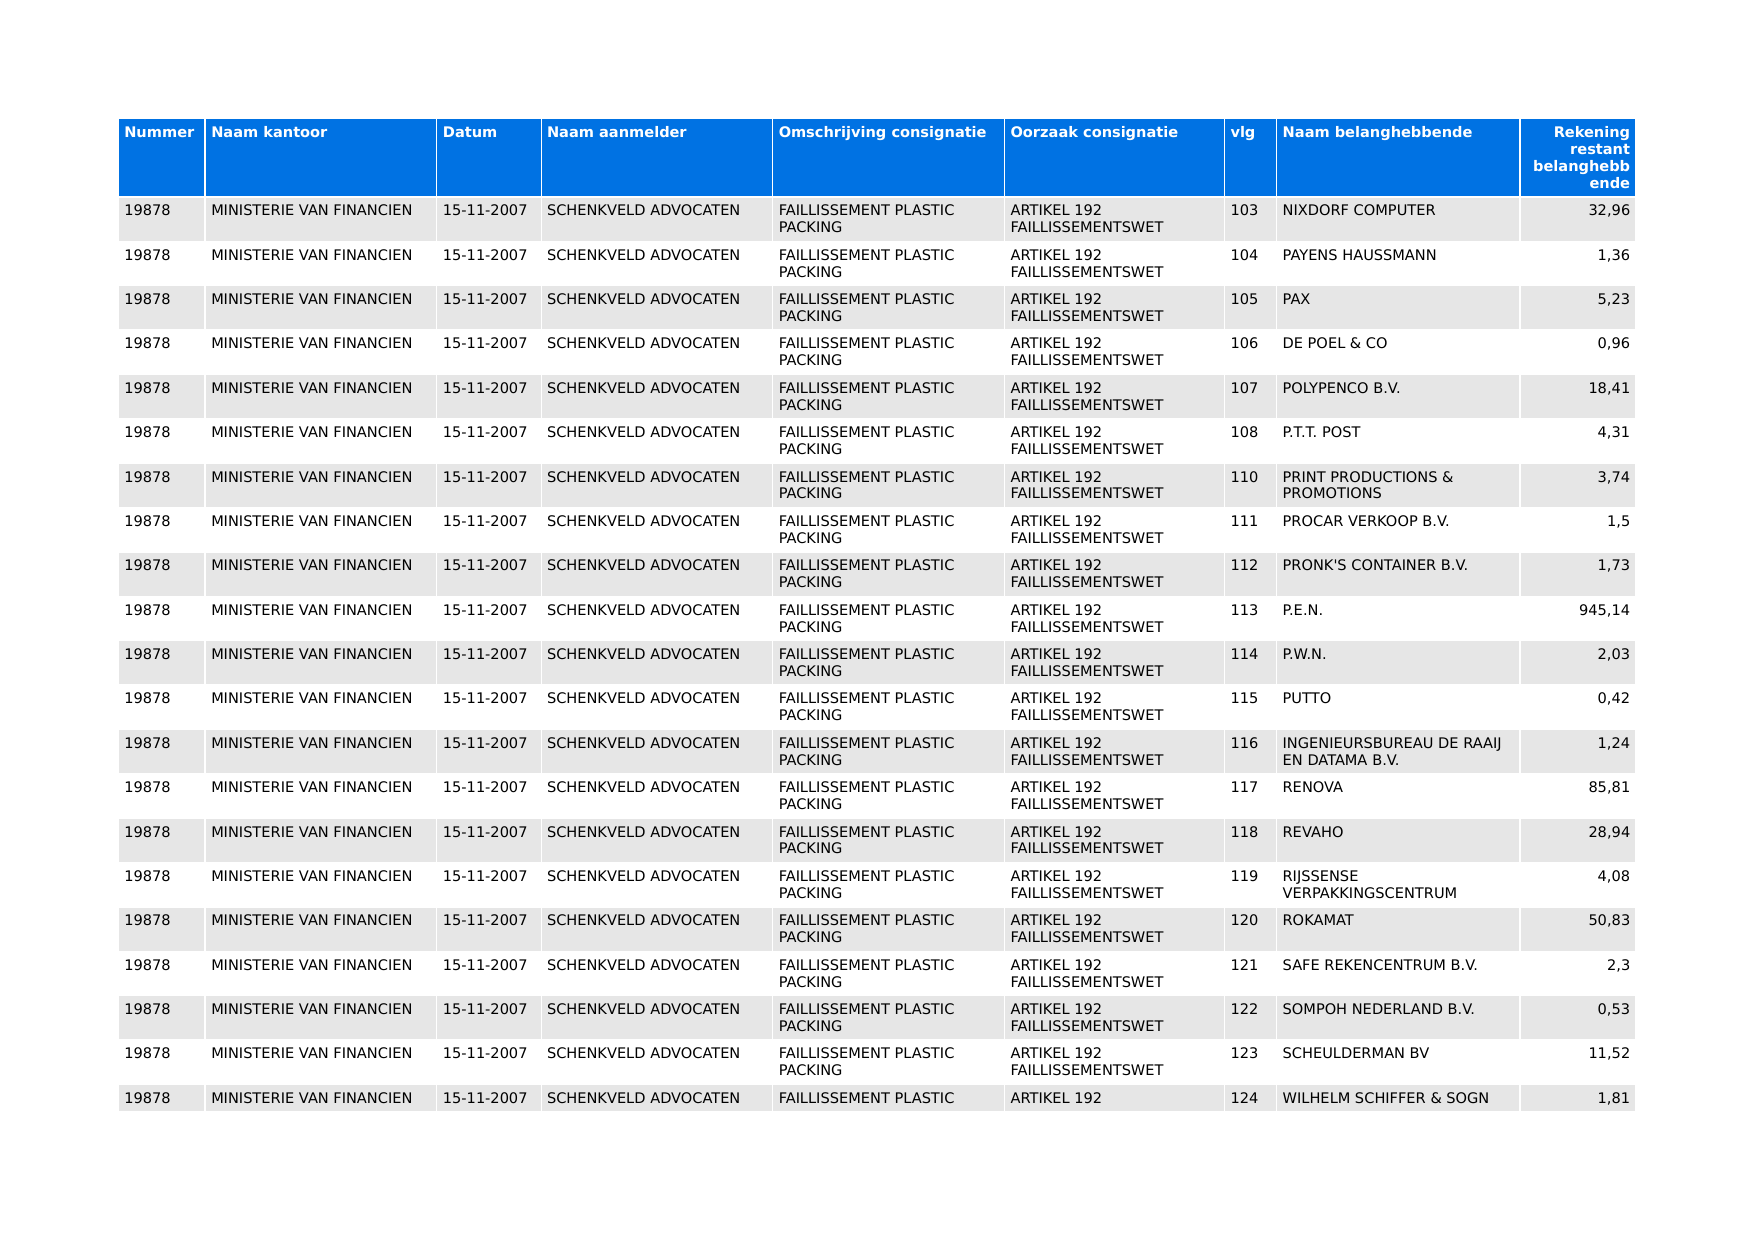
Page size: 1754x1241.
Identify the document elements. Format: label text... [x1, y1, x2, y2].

table_cell 15-11-2007 [437, 553, 541, 596]
table_cell FAILLISSEMENT PLASTIC PACKING [773, 686, 1004, 729]
table_cell 15-11-2007 [437, 774, 541, 818]
table_cell FAILLISSEMENT PLASTIC PACKING [773, 508, 1004, 551]
table_cell SCHENKVELD ADVOCATEN [542, 686, 772, 729]
table_cell SCHENKVELD ADVOCATEN [542, 419, 772, 463]
table_cell MINISTERIE VAN FINANCIEN [206, 553, 436, 596]
table_cell SAFE REKENCENTRUM B.V. [1277, 952, 1519, 995]
table_cell SOMPOH NEDERLAND B.V. [1277, 996, 1519, 1039]
table_cell ARTIKEL 192 FAILLISSEMENTSWET [1005, 508, 1224, 551]
table_cell 122 [1225, 996, 1276, 1039]
table_header Naam belanghebbende [1277, 119, 1519, 196]
table_cell 11,52 [1521, 1041, 1635, 1084]
table_cell 108 [1225, 419, 1276, 463]
table_cell MINISTERIE VAN FINANCIEN [206, 508, 436, 551]
table_cell 1,24 [1521, 730, 1635, 773]
table_cell ARTIKEL 192 FAILLISSEMENTSWET [1005, 863, 1224, 906]
table_cell 15-11-2007 [437, 908, 541, 951]
table_cell FAILLISSEMENT PLASTIC PACKING [773, 908, 1004, 951]
table_cell SCHENKVELD ADVOCATEN [542, 996, 772, 1039]
table_cell 0,42 [1521, 686, 1635, 729]
table_cell ARTIKEL 192 FAILLISSEMENTSWET [1005, 774, 1224, 818]
table_cell ARTIKEL 192 [1005, 1085, 1224, 1111]
table_cell 104 [1225, 242, 1276, 285]
table_cell PAYENS HAUSSMANN [1277, 242, 1519, 285]
table_cell MINISTERIE VAN FINANCIEN [206, 863, 436, 906]
table_cell P.T.T. POST [1277, 419, 1519, 463]
table_cell MINISTERIE VAN FINANCIEN [206, 597, 436, 640]
table_cell 19878 [119, 819, 204, 862]
table_cell FAILLISSEMENT PLASTIC PACKING [773, 553, 1004, 596]
table_cell P.W.N. [1277, 641, 1519, 684]
table_cell SCHENKVELD ADVOCATEN [542, 198, 772, 241]
table_cell 15-11-2007 [437, 597, 541, 640]
table_cell 3,74 [1521, 464, 1635, 507]
table_cell ARTIKEL 192 FAILLISSEMENTSWET [1005, 819, 1224, 862]
table_cell RENOVA [1277, 774, 1519, 818]
table_cell 32,96 [1521, 198, 1635, 241]
table_cell MINISTERIE VAN FINANCIEN [206, 331, 436, 374]
table_cell 15-11-2007 [437, 331, 541, 374]
table_cell 121 [1225, 952, 1276, 995]
table_cell ARTIKEL 192 FAILLISSEMENTSWET [1005, 597, 1224, 640]
table_cell ROKAMAT [1277, 908, 1519, 951]
table_cell 19878 [119, 641, 204, 684]
table_cell 19878 [119, 908, 204, 951]
table_cell 19878 [119, 331, 204, 374]
table_cell SCHENKVELD ADVOCATEN [542, 730, 772, 773]
table_cell SCHENKVELD ADVOCATEN [542, 819, 772, 862]
table_cell SCHENKVELD ADVOCATEN [542, 508, 772, 551]
table_cell PROCAR VERKOOP B.V. [1277, 508, 1519, 551]
table_cell FAILLISSEMENT PLASTIC PACKING [773, 863, 1004, 906]
table_cell PUTTO [1277, 686, 1519, 729]
table_cell FAILLISSEMENT PLASTIC PACKING [773, 597, 1004, 640]
table_cell ARTIKEL 192 FAILLISSEMENTSWET [1005, 952, 1224, 995]
table_cell 19878 [119, 1041, 204, 1084]
table_header Nummer [119, 119, 204, 196]
table_cell SCHENKVELD ADVOCATEN [542, 952, 772, 995]
table_cell FAILLISSEMENT PLASTIC PACKING [773, 774, 1004, 818]
table_cell FAILLISSEMENT PLASTIC PACKING [773, 331, 1004, 374]
table_cell ARTIKEL 192 FAILLISSEMENTSWET [1005, 464, 1224, 507]
table_cell RIJSSENSE VERPAKKINGSCENTRUM [1277, 863, 1519, 906]
table_cell 19878 [119, 198, 204, 241]
table_cell SCHENKVELD ADVOCATEN [542, 286, 772, 329]
table_cell SCHENKVELD ADVOCATEN [542, 597, 772, 640]
table_cell 15-11-2007 [437, 375, 541, 418]
table_cell SCHENKVELD ADVOCATEN [542, 1085, 772, 1111]
table_cell 114 [1225, 641, 1276, 684]
table_cell FAILLISSEMENT PLASTIC PACKING [773, 1041, 1004, 1084]
table_cell 15-11-2007 [437, 286, 541, 329]
table_cell ARTIKEL 192 FAILLISSEMENTSWET [1005, 730, 1224, 773]
table_cell FAILLISSEMENT PLASTIC PACKING [773, 730, 1004, 773]
table_cell MINISTERIE VAN FINANCIEN [206, 375, 436, 418]
table_cell 85,81 [1521, 774, 1635, 818]
table_cell 15-11-2007 [437, 508, 541, 551]
table_cell 107 [1225, 375, 1276, 418]
table_cell MINISTERIE VAN FINANCIEN [206, 242, 436, 285]
table_cell FAILLISSEMENT PLASTIC PACKING [773, 996, 1004, 1039]
table_cell 2,3 [1521, 952, 1635, 995]
table_cell MINISTERIE VAN FINANCIEN [206, 952, 436, 995]
table_cell FAILLISSEMENT PLASTIC PACKING [773, 952, 1004, 995]
table_cell 15-11-2007 [437, 641, 541, 684]
table_cell FAILLISSEMENT PLASTIC PACKING [773, 198, 1004, 241]
table_cell ARTIKEL 192 FAILLISSEMENTSWET [1005, 1041, 1224, 1084]
table_header Datum [437, 119, 541, 196]
table_cell 103 [1225, 198, 1276, 241]
table_cell ARTIKEL 192 FAILLISSEMENTSWET [1005, 908, 1224, 951]
table_cell 110 [1225, 464, 1276, 507]
table_cell 115 [1225, 686, 1276, 729]
table_cell ARTIKEL 192 FAILLISSEMENTSWET [1005, 242, 1224, 285]
table_cell 15-11-2007 [437, 1041, 541, 1084]
table_cell MINISTERIE VAN FINANCIEN [206, 996, 436, 1039]
table_cell 19878 [119, 553, 204, 596]
table_cell 19878 [119, 419, 204, 463]
table_cell DE POEL & CO [1277, 331, 1519, 374]
table_cell P.E.N. [1277, 597, 1519, 640]
table_cell SCHENKVELD ADVOCATEN [542, 375, 772, 418]
table_cell FAILLISSEMENT PLASTIC PACKING [773, 464, 1004, 507]
table_cell WILHELM SCHIFFER & SOGN [1277, 1085, 1519, 1111]
table_cell 28,94 [1521, 819, 1635, 862]
table_cell FAILLISSEMENT PLASTIC PACKING [773, 641, 1004, 684]
table_cell MINISTERIE VAN FINANCIEN [206, 819, 436, 862]
table_cell NIXDORF COMPUTER [1277, 198, 1519, 241]
table_cell 19878 [119, 686, 204, 729]
table_cell 19878 [119, 597, 204, 640]
table_cell 123 [1225, 1041, 1276, 1084]
table_cell 113 [1225, 597, 1276, 640]
table_cell 106 [1225, 331, 1276, 374]
table_cell 117 [1225, 774, 1276, 818]
table_cell 2,03 [1521, 641, 1635, 684]
table_cell 1,36 [1521, 242, 1635, 285]
table_cell 120 [1225, 908, 1276, 951]
table_header Omschrijving consignatie [773, 119, 1004, 196]
table_header Naam aanmelder [542, 119, 772, 196]
table_cell 15-11-2007 [437, 819, 541, 862]
table_cell SCHENKVELD ADVOCATEN [542, 863, 772, 906]
table_cell ARTIKEL 192 FAILLISSEMENTSWET [1005, 641, 1224, 684]
table_cell MINISTERIE VAN FINANCIEN [206, 419, 436, 463]
table_cell POLYPENCO B.V. [1277, 375, 1519, 418]
table_cell 1,73 [1521, 553, 1635, 596]
table_cell 4,08 [1521, 863, 1635, 906]
table_cell FAILLISSEMENT PLASTIC PACKING [773, 419, 1004, 463]
table_cell 15-11-2007 [437, 952, 541, 995]
table_cell PRINT PRODUCTIONS & PROMOTIONS [1277, 464, 1519, 507]
table_cell MINISTERIE VAN FINANCIEN [206, 1085, 436, 1111]
table_cell SCHENKVELD ADVOCATEN [542, 464, 772, 507]
table_cell MINISTERIE VAN FINANCIEN [206, 464, 436, 507]
table_cell 19878 [119, 1085, 204, 1111]
table_cell 1,5 [1521, 508, 1635, 551]
table_cell 19878 [119, 375, 204, 418]
table_cell 4,31 [1521, 419, 1635, 463]
table_cell 15-11-2007 [437, 198, 541, 241]
table_cell MINISTERIE VAN FINANCIEN [206, 908, 436, 951]
table_cell ARTIKEL 192 FAILLISSEMENTSWET [1005, 375, 1224, 418]
table_cell 119 [1225, 863, 1276, 906]
table_cell 15-11-2007 [437, 1085, 541, 1111]
table_cell 19878 [119, 774, 204, 818]
table_cell MINISTERIE VAN FINANCIEN [206, 641, 436, 684]
table_cell 15-11-2007 [437, 242, 541, 285]
table_cell ARTIKEL 192 FAILLISSEMENTSWET [1005, 286, 1224, 329]
table_cell 19878 [119, 286, 204, 329]
table_cell 15-11-2007 [437, 686, 541, 729]
table_cell ARTIKEL 192 FAILLISSEMENTSWET [1005, 198, 1224, 241]
table_cell 19878 [119, 464, 204, 507]
table_cell ARTIKEL 192 FAILLISSEMENTSWET [1005, 686, 1224, 729]
table_cell SCHENKVELD ADVOCATEN [542, 1041, 772, 1084]
table_cell MINISTERIE VAN FINANCIEN [206, 686, 436, 729]
table_cell SCHENKVELD ADVOCATEN [542, 331, 772, 374]
table_cell MINISTERIE VAN FINANCIEN [206, 198, 436, 241]
table_cell 116 [1225, 730, 1276, 773]
table_cell MINISTERIE VAN FINANCIEN [206, 730, 436, 773]
table_cell FAILLISSEMENT PLASTIC PACKING [773, 375, 1004, 418]
table_cell INGENIEURSBUREAU DE RAAIJ EN DATAMA B.V. [1277, 730, 1519, 773]
table_cell SCHENKVELD ADVOCATEN [542, 553, 772, 596]
table_cell 5,23 [1521, 286, 1635, 329]
table_cell MINISTERIE VAN FINANCIEN [206, 774, 436, 818]
table_cell SCHENKVELD ADVOCATEN [542, 641, 772, 684]
table_cell 945,14 [1521, 597, 1635, 640]
table_cell 19878 [119, 730, 204, 773]
table_cell SCHENKVELD ADVOCATEN [542, 908, 772, 951]
table_cell 19878 [119, 242, 204, 285]
table_cell 18,41 [1521, 375, 1635, 418]
table_cell SCHENKVELD ADVOCATEN [542, 242, 772, 285]
table_cell MINISTERIE VAN FINANCIEN [206, 286, 436, 329]
table_cell 19878 [119, 952, 204, 995]
table_cell 1,81 [1521, 1085, 1635, 1111]
table_cell 15-11-2007 [437, 464, 541, 507]
table_header Rekening restant belanghebbende [1521, 119, 1635, 196]
table_cell FAILLISSEMENT PLASTIC PACKING [773, 286, 1004, 329]
table_cell MINISTERIE VAN FINANCIEN [206, 1041, 436, 1084]
table_cell ARTIKEL 192 FAILLISSEMENTSWET [1005, 419, 1224, 463]
table_cell SCHEULDERMAN BV [1277, 1041, 1519, 1084]
table_cell 19878 [119, 996, 204, 1039]
table_cell ARTIKEL 192 FAILLISSEMENTSWET [1005, 996, 1224, 1039]
table_cell 15-11-2007 [437, 996, 541, 1039]
table_cell 111 [1225, 508, 1276, 551]
table_header Oorzaak consignatie [1005, 119, 1224, 196]
table_cell 105 [1225, 286, 1276, 329]
table_header vlg [1225, 119, 1276, 196]
table_cell 19878 [119, 863, 204, 906]
table_cell 0,53 [1521, 996, 1635, 1039]
table_cell PAX [1277, 286, 1519, 329]
table_cell ARTIKEL 192 FAILLISSEMENTSWET [1005, 553, 1224, 596]
table_cell 124 [1225, 1085, 1276, 1111]
table_cell 15-11-2007 [437, 730, 541, 773]
table_cell SCHENKVELD ADVOCATEN [542, 774, 772, 818]
table_cell 112 [1225, 553, 1276, 596]
table_cell REVAHO [1277, 819, 1519, 862]
table_cell 19878 [119, 508, 204, 551]
table_cell 118 [1225, 819, 1276, 862]
table_cell FAILLISSEMENT PLASTIC [773, 1085, 1004, 1111]
table_cell 50,83 [1521, 908, 1635, 951]
table_cell FAILLISSEMENT PLASTIC PACKING [773, 242, 1004, 285]
table_cell FAILLISSEMENT PLASTIC PACKING [773, 819, 1004, 862]
table_cell ARTIKEL 192 FAILLISSEMENTSWET [1005, 331, 1224, 374]
table_header Naam kantoor [206, 119, 436, 196]
table_cell PRONK'S CONTAINER B.V. [1277, 553, 1519, 596]
table_cell 15-11-2007 [437, 419, 541, 463]
table_cell 0,96 [1521, 331, 1635, 374]
table_cell 15-11-2007 [437, 863, 541, 906]
